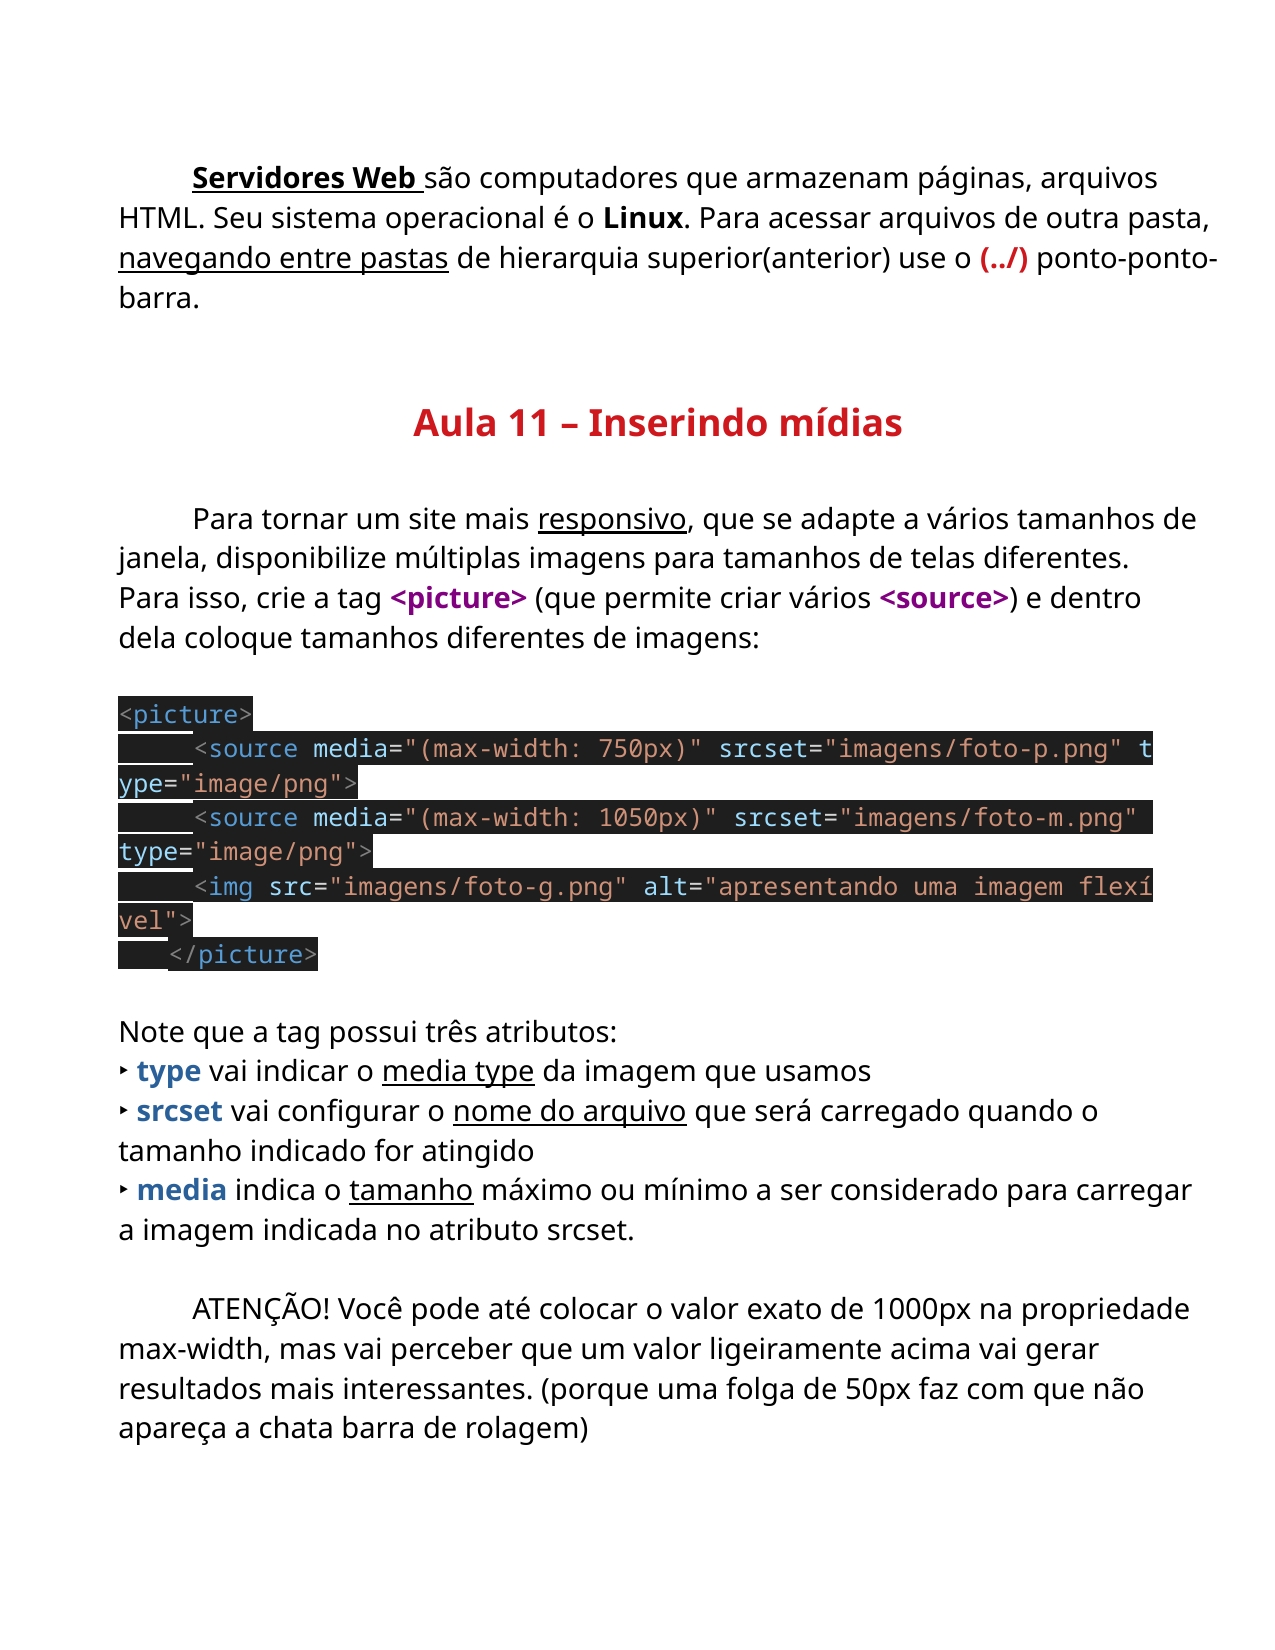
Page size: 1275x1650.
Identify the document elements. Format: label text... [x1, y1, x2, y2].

text ‣ media indica o tamanho máximo ou mínimo a ser considerado para carregar a imagem indicada no atributo srcset. [118, 1169, 1198, 1249]
text Note que a tag possui três atributos: [118, 1011, 1198, 1051]
text ATENÇÃO! Você pode até colocar o valor exato de 1000px na propriedade max-width, mas vai perceber que um valor ligeiramente acima vai gerar resultados mais interessantes. (porque uma folga de 50px faz com que não apareça a chata barra de rolagem) [118, 1289, 1198, 1447]
text Servidores Web são computadores que armazenam páginas, arquivos HTML. Seu sistema operacional é o Linux. Para acessar arquivos de outra pasta, navegando entre pastas de hierarquia superior(anterior) use o (../) ponto-ponto-barra. [118, 158, 1228, 317]
text Para tornar um site mais responsivo, que se adapte a vários tamanhos de janela, disponibilize múltiplas imagens para tamanhos de telas diferentes. Para isso, crie a tag <picture> (que permite criar vários <source>) e dentro dela coloque tamanhos diferentes de imagens: [118, 498, 1198, 657]
text <img src="imagens/foto-g.png" alt="apresentando uma imagem flexível"> [118, 868, 1157, 937]
text ‣ type vai indicar o media type da imagem que usamos [118, 1051, 1198, 1090]
text <picture> [118, 696, 1198, 731]
text <source media="(max-width: 750px)" srcset="imagens/foto-p.png" type="image/png"> [118, 731, 1157, 799]
text </picture> [118, 937, 1157, 971]
text Aula 11 – Inserindo mídias [118, 396, 1198, 447]
text ‣ srcset vai configurar o nome do arquivo que será carregado quando o tamanho indicado for atingido [118, 1090, 1198, 1169]
text <source media="(max-width: 1050px)" srcset="imagens/foto-m.png" type="image/png"> [118, 799, 1157, 868]
